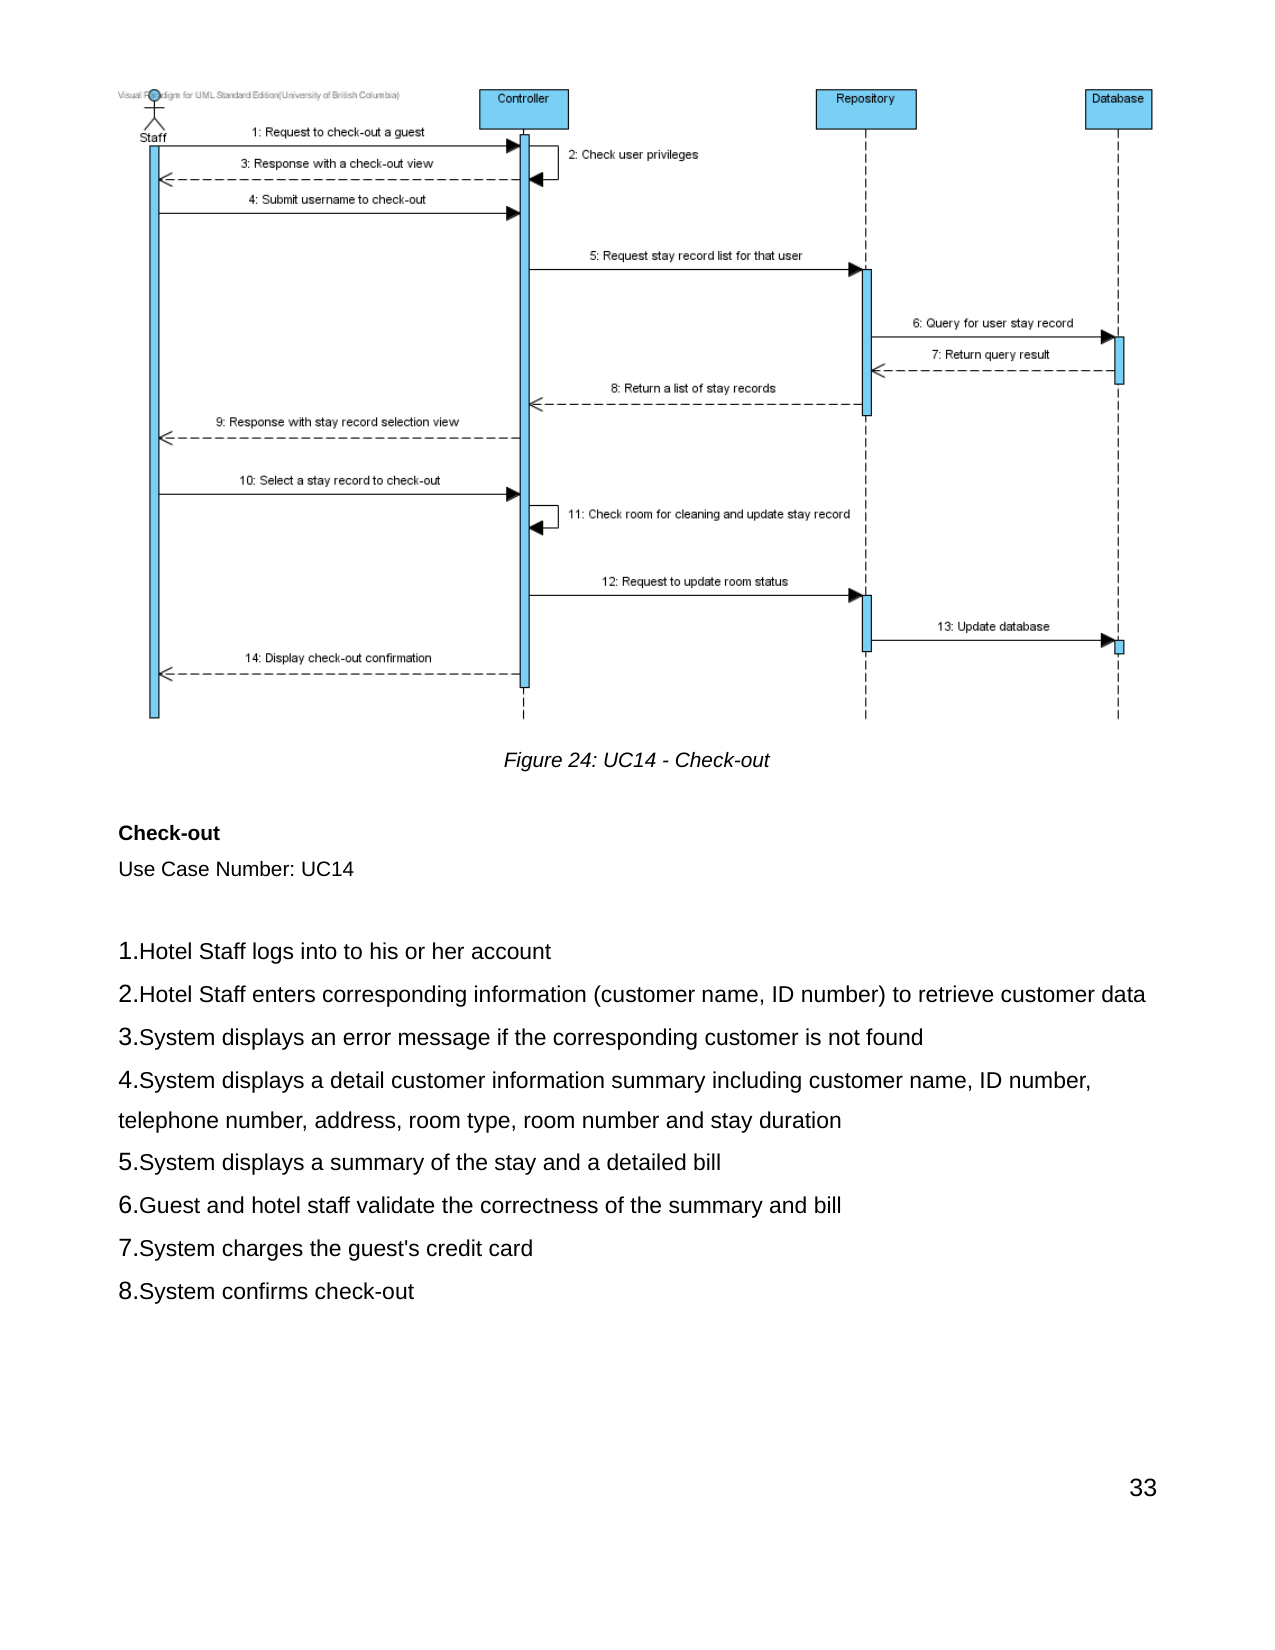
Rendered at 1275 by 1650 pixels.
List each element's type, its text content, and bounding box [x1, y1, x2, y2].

subtitle Check-out [118, 820, 1157, 844]
list Hotel Staff enters corresponding information (customer name, ID number) to retrieve customer data [118, 979, 1157, 1008]
list System displays a summary of the stay and a detailed bill [118, 1147, 1157, 1175]
list Guest and hotel staff validate the correctness of the summary and bill [118, 1190, 1157, 1218]
text Figure 24: UC14 - Check-out [118, 747, 1157, 771]
list System displays a detail customer information summary including customer name, ID number, telephone number, address, room type, room number and stay duration [118, 1065, 1157, 1133]
list Hotel Staff logs into to his or her account [118, 936, 1157, 964]
list System confirms check-out [118, 1276, 1157, 1305]
list System charges the guest's credit card [118, 1233, 1157, 1262]
list System displays an error message if the corresponding customer is not found [118, 1022, 1157, 1051]
text Use Case Number: UC14 [118, 857, 1157, 881]
